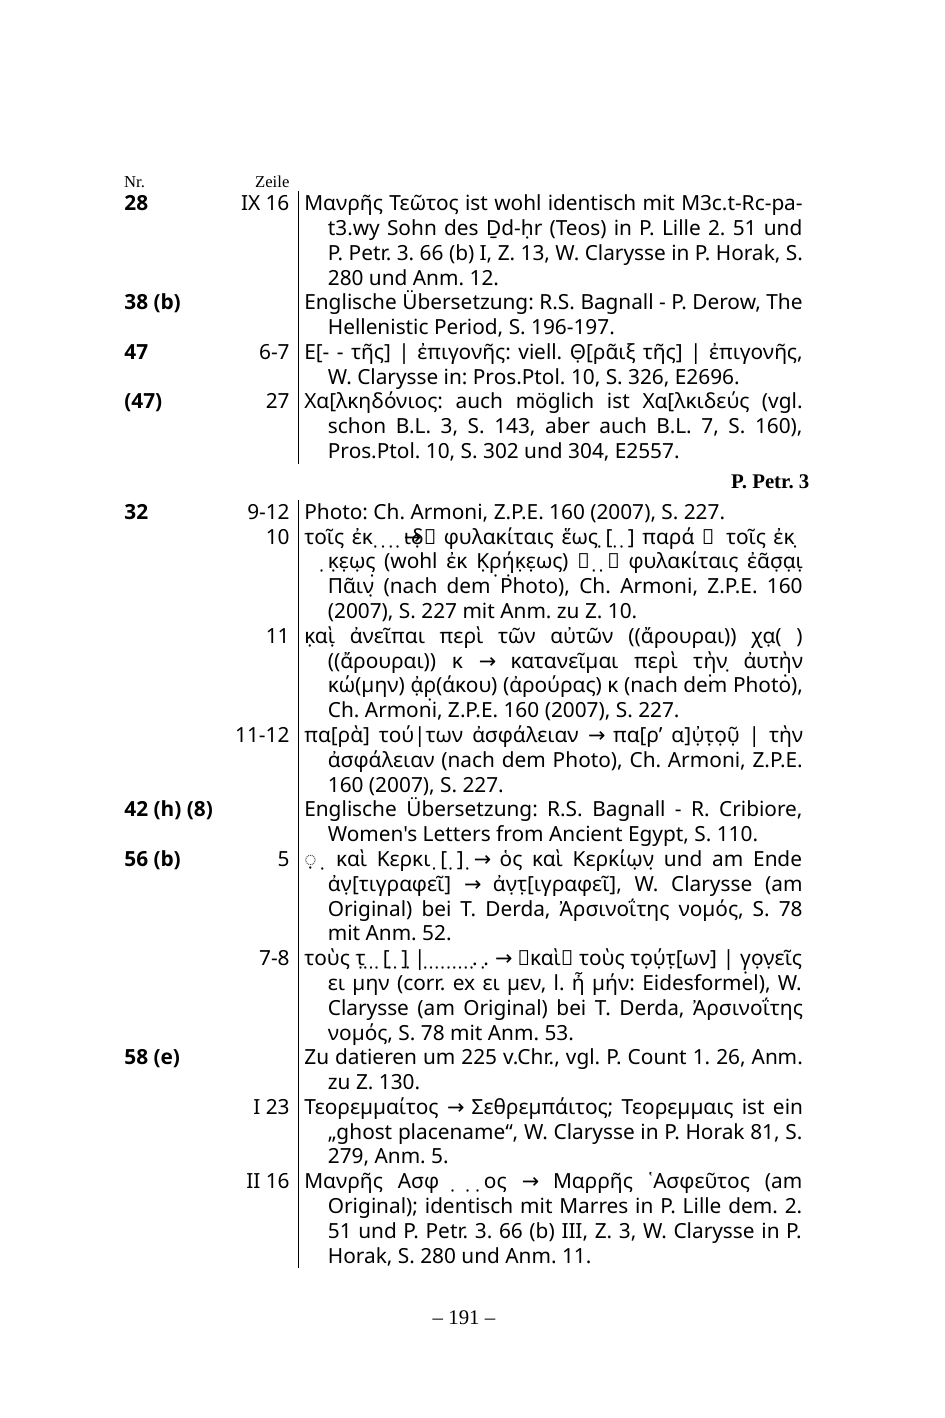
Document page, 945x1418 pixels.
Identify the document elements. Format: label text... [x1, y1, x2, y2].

table_cell πα[ρὰ] τού|των ἀσφάλειαν → πα[ρ’ α]ὐ̣τ̣ο̣ῦ̣ | τὴν ἀσφάλειαν (nach dem Photo), Ch. Armoni, Z.P.E. 160 (2007), S. 227. [299, 723, 809, 797]
table_cell Zu datieren um 225 v.Chr., vgl. P. Count 1. 26, Anm. zu Z. 130. [299, 1045, 809, 1094]
table_cell Μανρῆς Ασφ ̣ ̣ ̣ος → Μαρρῆς ῾Ασφεῦτος (am Original); identisch mit Marres in P. Lille dem. 2. 51 und P. Petr. 3. 66 (b) III, Z. 3, W. Clarysse in P. Horak, S. 280 und Anm. 11. [299, 1169, 809, 1268]
table_cell 11-12 [207, 723, 298, 797]
table_cell Englische Übersetzung: R.S. Bagnall - R. Cribiore, Women's Letters from Ancient Egypt, S. 110. [299, 797, 809, 847]
table_cell 47 [118, 340, 207, 389]
table_cell τοῖς ἐκ ̣ ̣ ̣ ̣ιδ̣ φυλακίταις ἕως ̣[ ̣ ̣] παρά → τοῖς ἐκ ̣ ̣κ̣ε̣ω̣ς̣ (wohl ἐκ Κ̣ρ̣ή̣κ̣ε̣ως)  ̣ ̣ φυλακίταις ἐᾶσ̣α̣ι̣ Πᾶιν̣ (nach dem Photo), Ch. Armoni, Z.P.E. 160 (2007), S. 227 mit Anm. zu Z. 10. [299, 524, 809, 623]
table_cell κ̣αὶ̣ ἀνεῖπαι περὶ τῶν αὐτῶν ((ἄρουραι)) χα̣( ) ((ἄρουραι)) κ → κατανεῖμαι περὶ τὴ̣ν̣ ἀυτὴ̣ν κώ(μην) ἀ̣ρ̣(άκου) (ἀρούρας) κ (nach dem Photo), Ch. Armoni, Z.P.E. 160 (2007), S. 227. [299, 624, 809, 723]
table_cell [118, 1169, 207, 1268]
table_cell I 23 [207, 1095, 298, 1169]
table_cell 6-7 [207, 340, 298, 389]
subtitle P. Petr. 3 [118, 469, 809, 493]
table_cell [118, 723, 207, 797]
table_cell 58 (e) [118, 1045, 298, 1094]
table_cell 56 (b) [118, 847, 207, 946]
table_header 32 [118, 500, 207, 524]
table_cell Μανρῆς Τεῶτος ist wohl identisch mit M3c.t-Rc-pa-t3.wy Sohn des Ḏd-ḥr (Teos) in P. Lille 2. 51 und P. Petr. 3. 66 (b) I, Z. 13, W. Clarysse in P. Horak, S. 280 und Anm. 12. [299, 191, 809, 290]
table_cell 11 [207, 624, 298, 723]
table_cell 5 [207, 847, 298, 946]
table_cell IX 16 [207, 191, 298, 290]
table_cell 28 [118, 191, 207, 290]
table_cell [118, 946, 207, 1045]
table_cell ̣ ̣ καὶ Κερκι ̣[ ̣] ̣→ ὁς καὶ Κερκίω̣ν̣ und am Ende ἀν̣[τιγραφεῖ] → ἀν̣τ̣[ιγραφεῖ], W. Clarysse (am Original) bei T. Derda, Ἀρσινοΐτης νομός, S. 78 mit Anm. 52. [299, 847, 809, 946]
table_cell [118, 1095, 207, 1169]
table_cell Χα[λκηδόνιος: auch möglich ist Χα[λκιδεύς (vgl. schon B.L. 3, S. 143, aber auch B.L. 7, S. 160), Pros.Ptol. 10, S. 302 und 304, E2557. [299, 389, 809, 463]
table_cell [118, 624, 207, 723]
table_cell 27 [207, 389, 298, 463]
table_cell Ε[- - τῆς] | ἐπιγονῆς: viell. Θ̣[ρᾶιξ τῆς] | ἐπιγονῆς, W. Clarysse in: Pros.Ptol. 10, S. 326, E2696. [299, 340, 809, 389]
table_cell [118, 524, 207, 623]
table_cell (47) [118, 389, 207, 463]
table_header 9-12 [207, 500, 298, 524]
table_cell τοὺς τ̣ ̣ ̣ ̣[ ̣ ̣] ̣| ̣ ̣ ̣ ̣ ̣ ̣ ̣ ̣.̣ .̣ → καὶ τοὺς το̣ύ̣τ̣[ων] | γ̣ο̣ν̣εῖς ει μην (corr. ex ει μεν, l. ἦ μήν: Eidesformel), W. Clarysse (am Original) bei T. Derda, Ἀρσινοΐτης νομός, S. 78 mit Anm. 53. [299, 946, 809, 1045]
table_cell 7-8 [207, 946, 298, 1045]
table_cell 10 [207, 524, 298, 623]
table_cell 38 (b) [118, 290, 298, 339]
table_header Photo: Ch. Armoni, Z.P.E. 160 (2007), S. 227. [299, 500, 809, 524]
table_cell 42 (h) (8) [118, 797, 298, 847]
table_cell II 16 [207, 1169, 298, 1268]
table_cell Englische Übersetzung: R.S. Bagnall - P. Derow, The Hellenistic Period, S. 196-197. [299, 290, 809, 339]
table_cell Τεορεμμαίτος → Σεθρεμπάιτος; Τεορεμμαις ist ein „ghost placename“, W. Clarysse in P. Horak 81, S. 279, Anm. 5. [299, 1095, 809, 1169]
